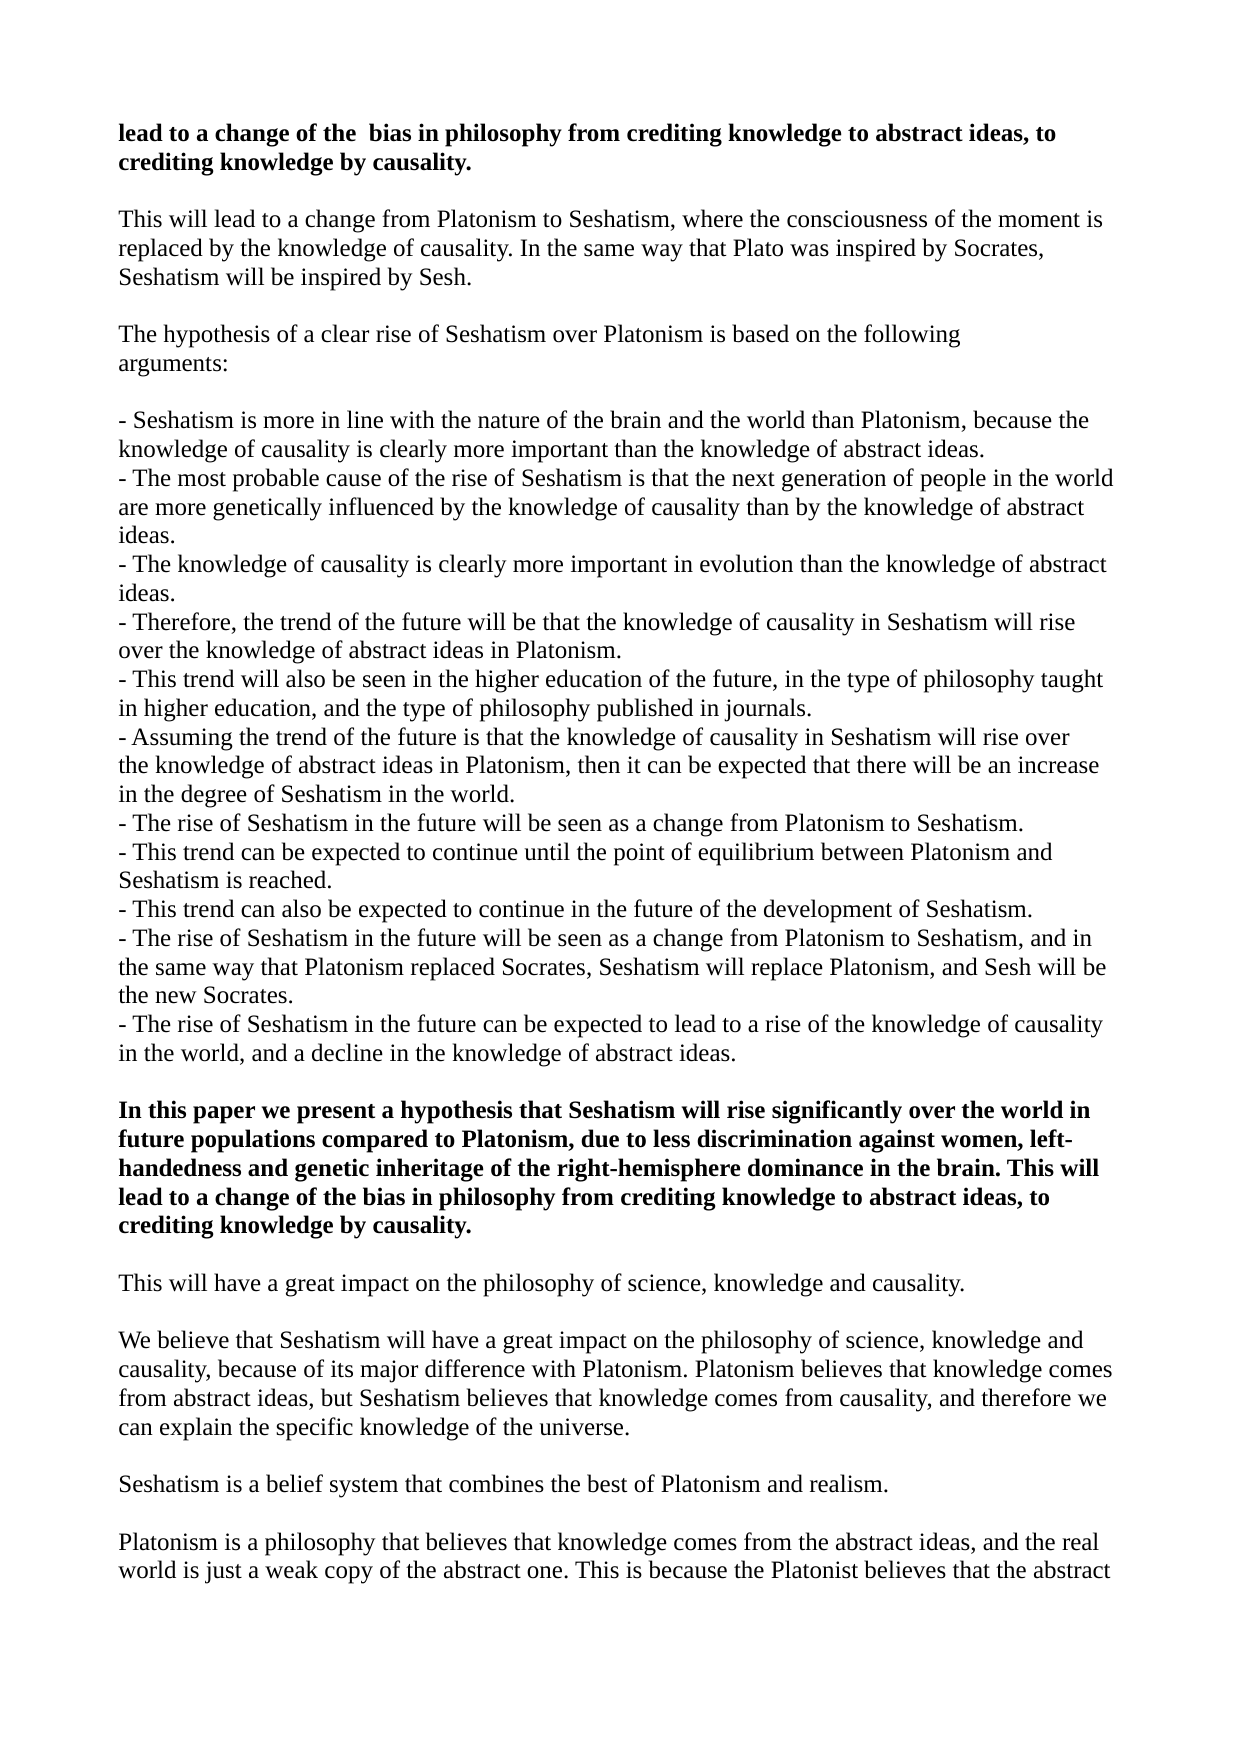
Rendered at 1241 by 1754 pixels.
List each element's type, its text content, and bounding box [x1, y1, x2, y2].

text lead to a change of the bias in philosophy from crediting knowledge to abstract ideas, to crediting knowledge by causality. [118, 118, 1122, 176]
text - Assuming the trend of the future is that the knowledge of causality in Seshatism will rise over [118, 722, 1122, 751]
text - Therefore, the trend of the future will be that the knowledge of causality in Seshatism will rise over the knowledge of abstract ideas in Platonism. [118, 607, 1122, 664]
text arguments: [118, 348, 1122, 377]
text Platonism is a philosophy that believes that knowledge comes from the abstract ideas, and the real world is just a weak copy of the abstract one. This is because the Platonist believes that the abstract [118, 1527, 1122, 1584]
text We believe that Seshatism will have a great impact on the philosophy of science, knowledge and [118, 1326, 1122, 1354]
text This will have a great impact on the philosophy of science, knowledge and causality. [118, 1268, 1122, 1297]
text Seshatism is a belief system that combines the best of Platonism and realism. [118, 1469, 1122, 1498]
text replaced by the knowledge of causality. In the same way that Plato was inspired by Socrates, [118, 233, 1122, 262]
text - This trend can be expected to continue until the point of equilibrium between Platonism and Seshatism is reached. [118, 837, 1122, 894]
text - The rise of Seshatism in the future can be expected to lead to a rise of the knowledge of causality in the world, and a decline in the knowledge of abstract ideas. [118, 1009, 1122, 1067]
text This will lead to a change from Platonism to Seshatism, where the consciousness of the moment is [118, 204, 1122, 233]
text the knowledge of abstract ideas in Platonism, then it can be expected that there will be an increase in the degree of Seshatism in the world. [118, 751, 1122, 808]
text - The rise of Seshatism in the future will be seen as a change from Platonism to Seshatism, and in the same way that Platonism replaced Socrates, Seshatism will replace Platonism, and Sesh will be the new Socrates. [118, 923, 1122, 1009]
text In this paper we present a hypothesis that Seshatism will rise significantly over the world in future populations compared to Platonism, due to less discrimination against women, left-handedness and genetic inheritage of the right-hemisphere dominance in the brain. This will lead to a change of the bias in philosophy from crediting knowledge to abstract ideas, to crediting knowledge by causality. [118, 1096, 1122, 1239]
text Seshatism will be inspired by Sesh. [118, 262, 1122, 291]
text from abstract ideas, but Seshatism believes that knowledge comes from causality, and therefore we can explain the specific knowledge of the universe. [118, 1383, 1122, 1441]
text - Seshatism is more in line with the nature of the brain and the world than Platonism, because the [118, 406, 1122, 434]
text - The knowledge of causality is clearly more important in evolution than the knowledge of abstract ideas. [118, 549, 1122, 607]
text The hypothesis of a clear rise of Seshatism over Platonism is based on the following [118, 319, 1122, 348]
text - This trend can also be expected to continue in the future of the development of Seshatism. [118, 894, 1122, 923]
text knowledge of causality is clearly more important than the knowledge of abstract ideas. [118, 434, 1122, 463]
text - The rise of Seshatism in the future will be seen as a change from Platonism to Seshatism. [118, 808, 1122, 837]
text causality, because of its major difference with Platonism. Platonism believes that knowledge comes [118, 1354, 1122, 1383]
text - The most probable cause of the rise of Seshatism is that the next generation of people in the world are more genetically influenced by the knowledge of causality than by the knowledge of abstract ideas. [118, 463, 1122, 549]
text - This trend will also be seen in the higher education of the future, in the type of philosophy taught in higher education, and the type of philosophy published in journals. [118, 664, 1122, 722]
